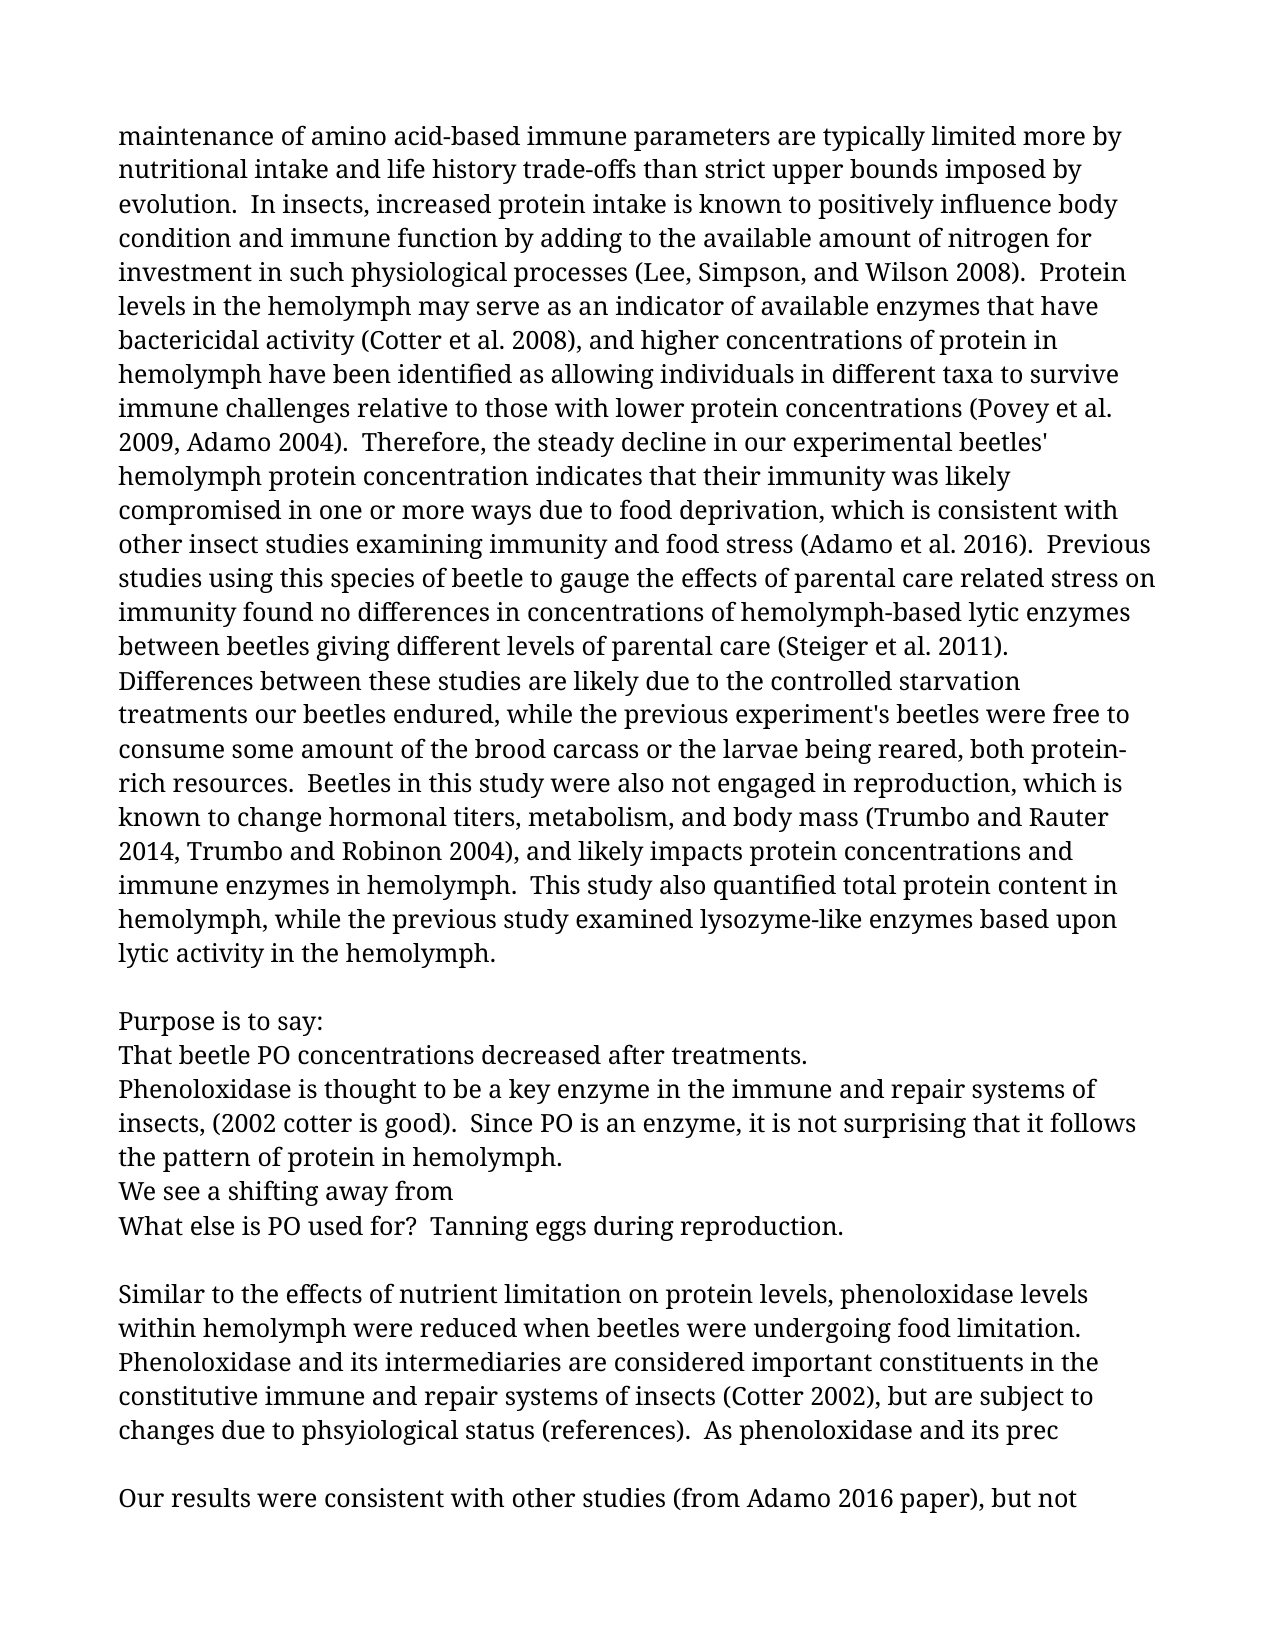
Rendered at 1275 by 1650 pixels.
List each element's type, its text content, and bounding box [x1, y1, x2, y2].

text Similar to the effects of nutrient limitation on protein levels, phenoloxidase levels within hemolymph were reduced when beetles were undergoing food limitation. Phenoloxidase and its intermediaries are considered important constituents in the constitutive immune and repair systems of insects (Cotter 2002), but are subject to changes due to phsyiological status (references). As phenoloxidase and its prec [118, 1276, 1157, 1447]
text That beetle PO concentrations decreased after treatments. [118, 1038, 1157, 1072]
text Purpose is to say: [118, 1004, 1157, 1038]
text maintenance of amino acid-based immune parameters are typically limited more by nutritional intake and life history trade-offs than strict upper bounds imposed by evolution. In insects, increased protein intake is known to positively influence body condition and immune function by adding to the available amount of nitrogen for investment in such physiological processes (Lee, Simpson, and Wilson 2008). Protein levels in the hemolymph may serve as an indicator of available enzymes that have bactericidal activity (Cotter et al. 2008), and higher concentrations of protein in hemolymph have been identified as allowing individuals in different taxa to survive immune challenges relative to those with lower protein concentrations (Povey et al. 2009, Adamo 2004). Therefore, the steady decline in our experimental beetles' hemolymph protein concentration indicates that their immunity was likely compromised in one or more ways due to food deprivation, which is consistent with other insect studies examining immunity and food stress (Adamo et al. 2016). Previous studies using this species of beetle to gauge the effects of parental care related stress on immunity found no differences in concentrations of hemolymph-based lytic enzymes between beetles giving different levels of parental care (Steiger et al. 2011). Differences between these studies are likely due to the controlled starvation treatments our beetles endured, while the previous experiment's beetles were free to consume some amount of the brood carcass or the larvae being reared, both protein-rich resources. Beetles in this study were also not engaged in reproduction, which is known to change hormonal titers, metabolism, and body mass (Trumbo and Rauter 2014, Trumbo and Robinon 2004), and likely impacts protein concentrations and immune enzymes in hemolymph. This study also quantified total protein content in hemolymph, while the previous study examined lysozyme-like enzymes based upon lytic activity in the hemolymph. [118, 118, 1157, 970]
text Our results were consistent with other studies (from Adamo 2016 paper), but not [118, 1481, 1157, 1515]
text What else is PO used for? Tanning eggs during reproduction. [118, 1208, 1157, 1242]
text We see a shifting away from [118, 1174, 1157, 1208]
text Phenoloxidase is thought to be a key enzyme in the immune and repair systems of insects, (2002 cotter is good). Since PO is an enzyme, it is not surprising that it follows the pattern of protein in hemolymph. [118, 1072, 1157, 1174]
